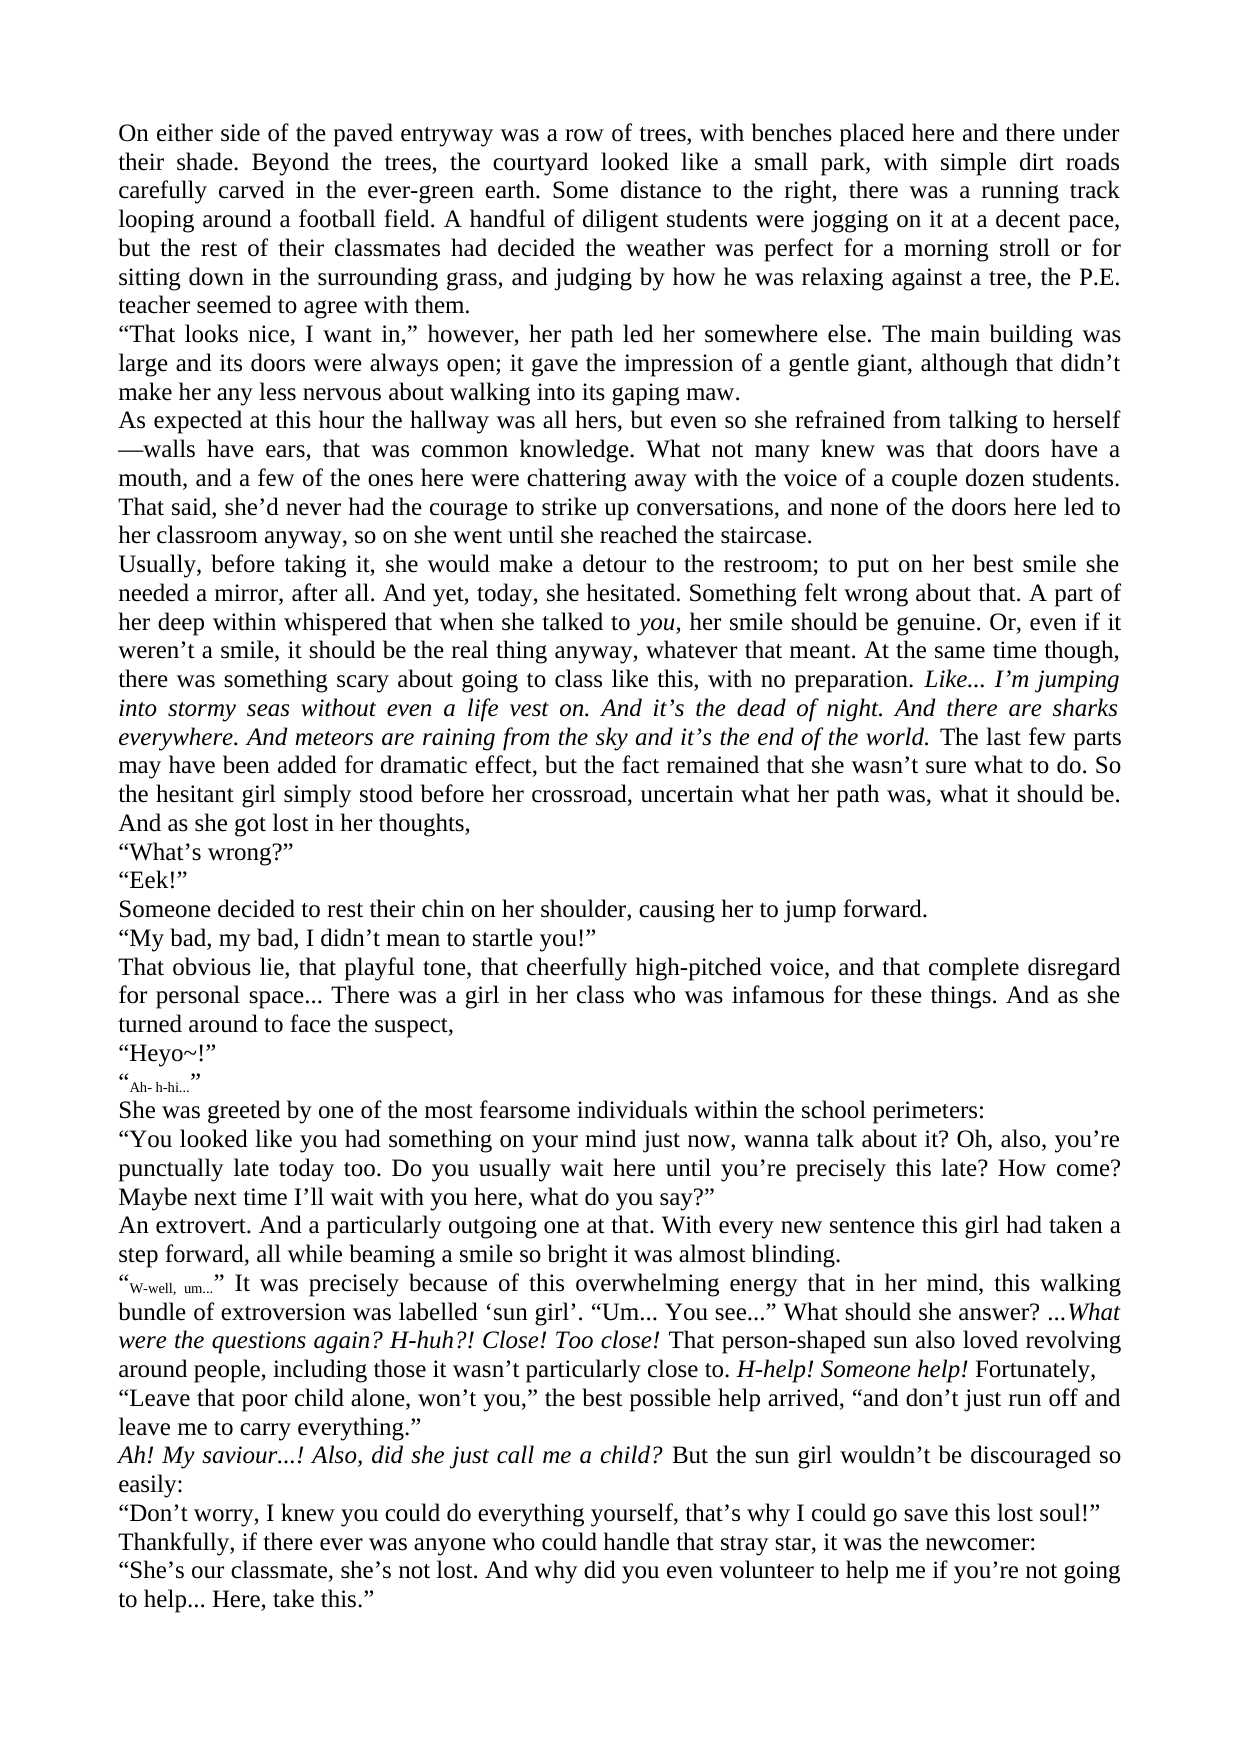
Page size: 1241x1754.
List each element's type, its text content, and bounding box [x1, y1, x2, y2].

text “My bad, my bad, I didn’t mean to startle you!” [118, 923, 1122, 952]
text “She’s our classmate, she’s not lost. And why did you even volunteer to help me if you’re not going to help... Here, take this.” [118, 1556, 1122, 1613]
text “W-well, um...” It was precisely because of this overwhelming energy that in her mind, this walking bundle of extroversion was labelled ‘sun girl’. “Um... You see...” What should she answer? ...What were the questions again? H-huh?! Close! Too close! That person-shaped sun also loved revolving around people, including those it wasn’t particularly close to. H-help! Someone help! Fortunately, [118, 1268, 1122, 1383]
text As expected at this hour the hallway was all hers, but even so she refrained from talking to herself —walls have ears, that was common knowledge. What not many knew was that doors have a mouth, and a few of the ones here were chattering away with the voice of a couple dozen students. That said, she’d never had the courage to strike up conversations, and none of the doors here led to her classroom anyway, so on she went until she reached the staircase. [118, 406, 1122, 549]
text Ah! My saviour...! Also, did she just call me a child? But the sun girl wouldn’t be discouraged so easily: [118, 1441, 1122, 1498]
text That obvious lie, that playful tone, that cheerfully high-pitched voice, and that complete disregard for personal space... There was a girl in her class who was infamous for these things. And as she turned around to face the suspect, [118, 952, 1122, 1038]
text “Don’t worry, I knew you could do everything yourself, that’s why I could go save this lost soul!” [118, 1498, 1122, 1527]
text “Ah- h-hi...” [118, 1067, 1122, 1096]
text On either side of the paved entryway was a row of trees, with benches placed here and there under their shade. Beyond the trees, the courtyard looked like a small park, with simple dirt roads carefully carved in the ever-green earth. Some distance to the right, there was a running track looping around a football field. A handful of diligent students were jogging on it at a decent pace, but the rest of their classmates had decided the weather was perfect for a morning stroll or for sitting down in the surrounding grass, and judging by how he was relaxing against a tree, the P.E. teacher seemed to agree with them. [118, 118, 1122, 319]
text She was greeted by one of the most fearsome individuals within the school perimeters: [118, 1096, 1122, 1124]
text “Heyo~!” [118, 1038, 1122, 1067]
text Someone decided to rest their chin on her shoulder, causing her to jump forward. [118, 894, 1122, 923]
text Usually, before taking it, she would make a detour to the restroom; to put on her best smile she needed a mirror, after all. And yet, today, she hesitated. Something felt wrong about that. A part of her deep within whispered that when she talked to you, her smile should be genuine. Or, even if it weren’t a smile, it should be the real thing anyway, whatever that meant. At the same time though, there was something scary about going to class like this, with no preparation. Like... I’m jumping into stormy seas without even a life vest on. And it’s the dead of night. And there are sharks everywhere. And meteors are raining from the sky and it’s the end of the world. The last few parts may have been added for dramatic effect, but the fact remained that she wasn’t sure what to do. So the hesitant girl simply stood before her crossroad, uncertain what her path was, what it should be. And as she got lost in her thoughts, [118, 549, 1122, 837]
text “What’s wrong?” [118, 837, 1122, 866]
text Thankfully, if there ever was anyone who could handle that stray star, it was the newcomer: [118, 1527, 1122, 1556]
text “You looked like you had something on your mind just now, wanna talk about it? Oh, also, you’re punctually late today too. Do you usually wait here until you’re precisely this late? How come? Maybe next time I’ll wait with you here, what do you say?” [118, 1124, 1122, 1211]
text “Eek!” [118, 866, 1122, 894]
text An extrovert. And a particularly outgoing one at that. With every new sentence this girl had taken a step forward, all while beaming a smile so bright it was almost blinding. [118, 1211, 1122, 1268]
text “Leave that poor child alone, won’t you,” the best possible help arrived, “and don’t just run off and leave me to carry everything.” [118, 1383, 1122, 1441]
text “That looks nice, I want in,” however, her path led her somewhere else. The main building was large and its doors were always open; it gave the impression of a gentle giant, although that didn’t make her any less nervous about walking into its gaping maw. [118, 319, 1122, 406]
